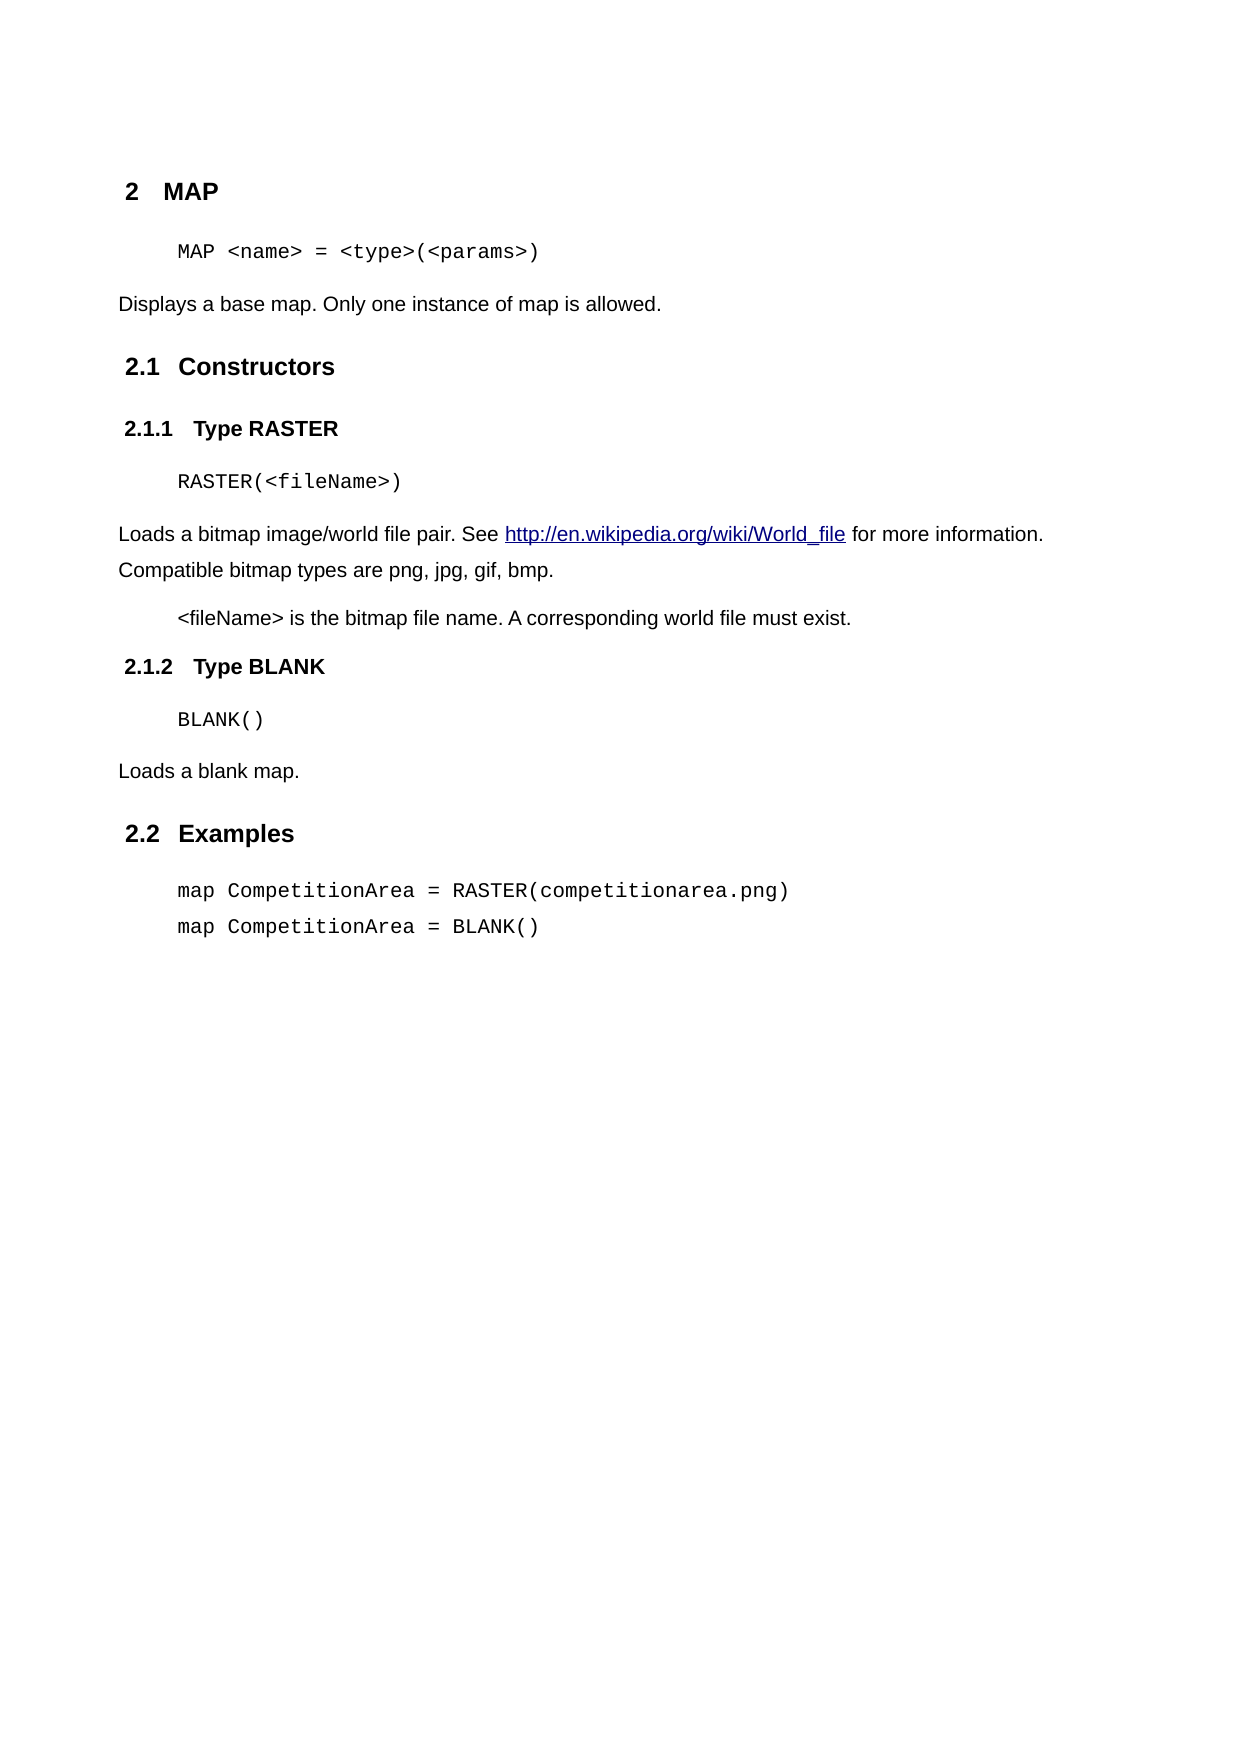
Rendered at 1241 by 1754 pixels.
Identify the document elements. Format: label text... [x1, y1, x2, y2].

text Displays a base map. Only one instance of map is allowed. [118, 292, 1122, 316]
subtitle MAP [118, 177, 1122, 206]
subtitle Type BLANK [118, 653, 1122, 679]
text map CompetitionArea = RASTER(competitionarea.png) map CompetitionArea = BLANK() [177, 880, 1063, 939]
text BLANK() [177, 709, 1063, 733]
text RASTER(<fileName>) [177, 471, 1063, 495]
subtitle Type RASTER [118, 416, 1122, 441]
subtitle Examples [118, 819, 1122, 848]
subtitle Constructors [118, 352, 1122, 381]
text Loads a bitmap image/world file pair. See http://en.wikipedia.org/wiki/World_file for more information. Compatible bitmap types are png, jpg, gif, bmp. [118, 521, 1122, 581]
text Loads a blank map. [118, 759, 1122, 783]
list <fileName> is the bitmap file name. A corresponding world file must exist. [177, 606, 1122, 630]
text MAP <name> = <type>(<params>) [177, 242, 1063, 265]
